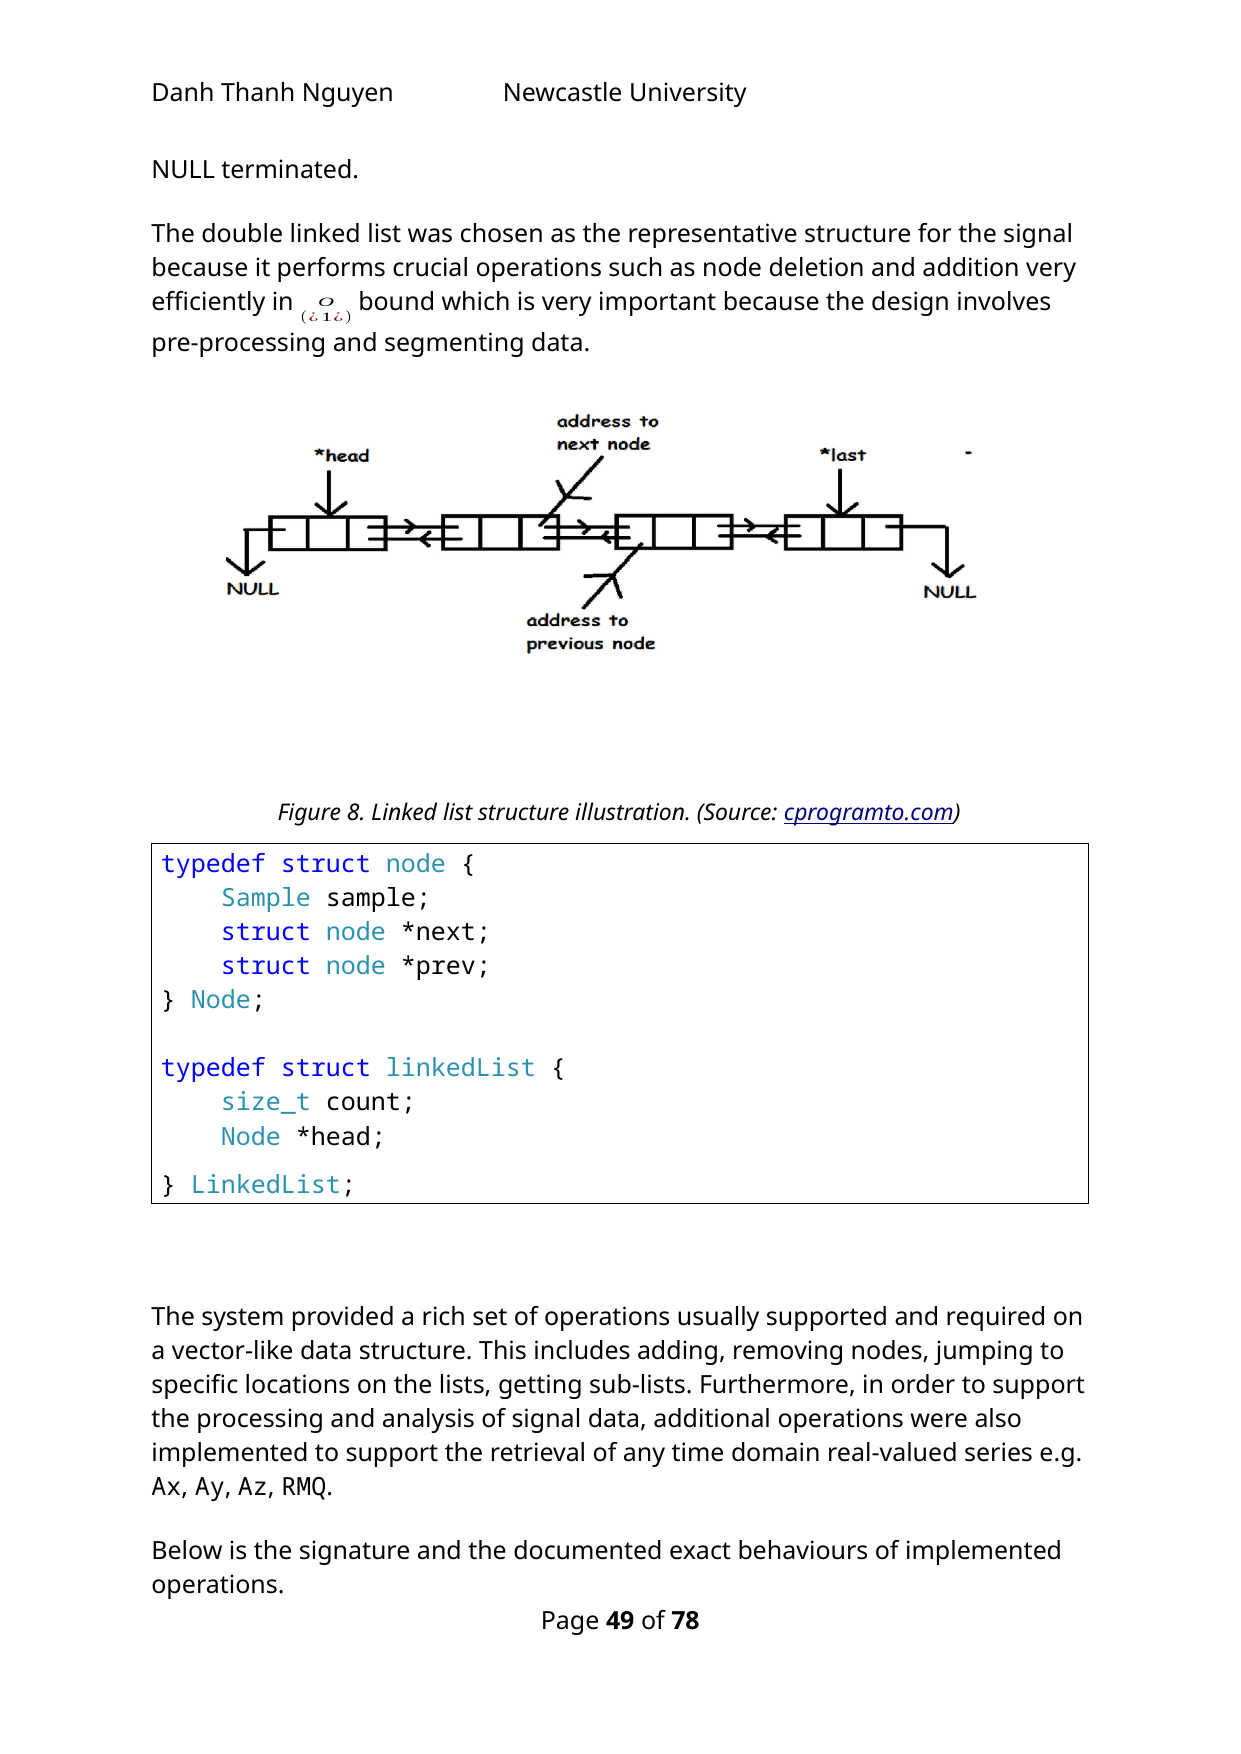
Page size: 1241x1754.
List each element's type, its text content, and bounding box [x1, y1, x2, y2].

text Figure 8. Linked list structure illustration. (Source: cprogramto.com) [151, 796, 1089, 827]
text Sample sample; [152, 877, 1088, 911]
text } LinkedList; [152, 1164, 1088, 1203]
text NULL terminated. [151, 151, 1089, 185]
text struct node *next; [152, 911, 1088, 945]
text Below is the signature and the documented exact behaviours of implemented operations. [151, 1533, 1089, 1601]
text The system provided a rich set of operations usually supported and required on a vector-like data structure. This includes adding, removing nodes, jumping to specific locations on the lists, getting sub-lists. Furthermore, in order to support the processing and analysis of signal data, additional operations were also implemented to support the retrieval of any time domain real-valued series e.g. Ax, Ay, Az, RMQ. [151, 1298, 1089, 1503]
text } Node; [152, 979, 1088, 1016]
text struct node *prev; [152, 945, 1088, 979]
text typedef struct linkedList { [152, 1047, 1088, 1081]
text size_t count; [152, 1081, 1088, 1115]
text Node *head; [152, 1115, 1088, 1152]
text typedef struct node { [152, 844, 1088, 877]
text The double linked list was chosen as the representative structure for the signal because it performs crucial operations such as node deletion and addition very efficiently in bound which is very important because the design involves pre-processing and segmenting data. [151, 215, 1089, 359]
